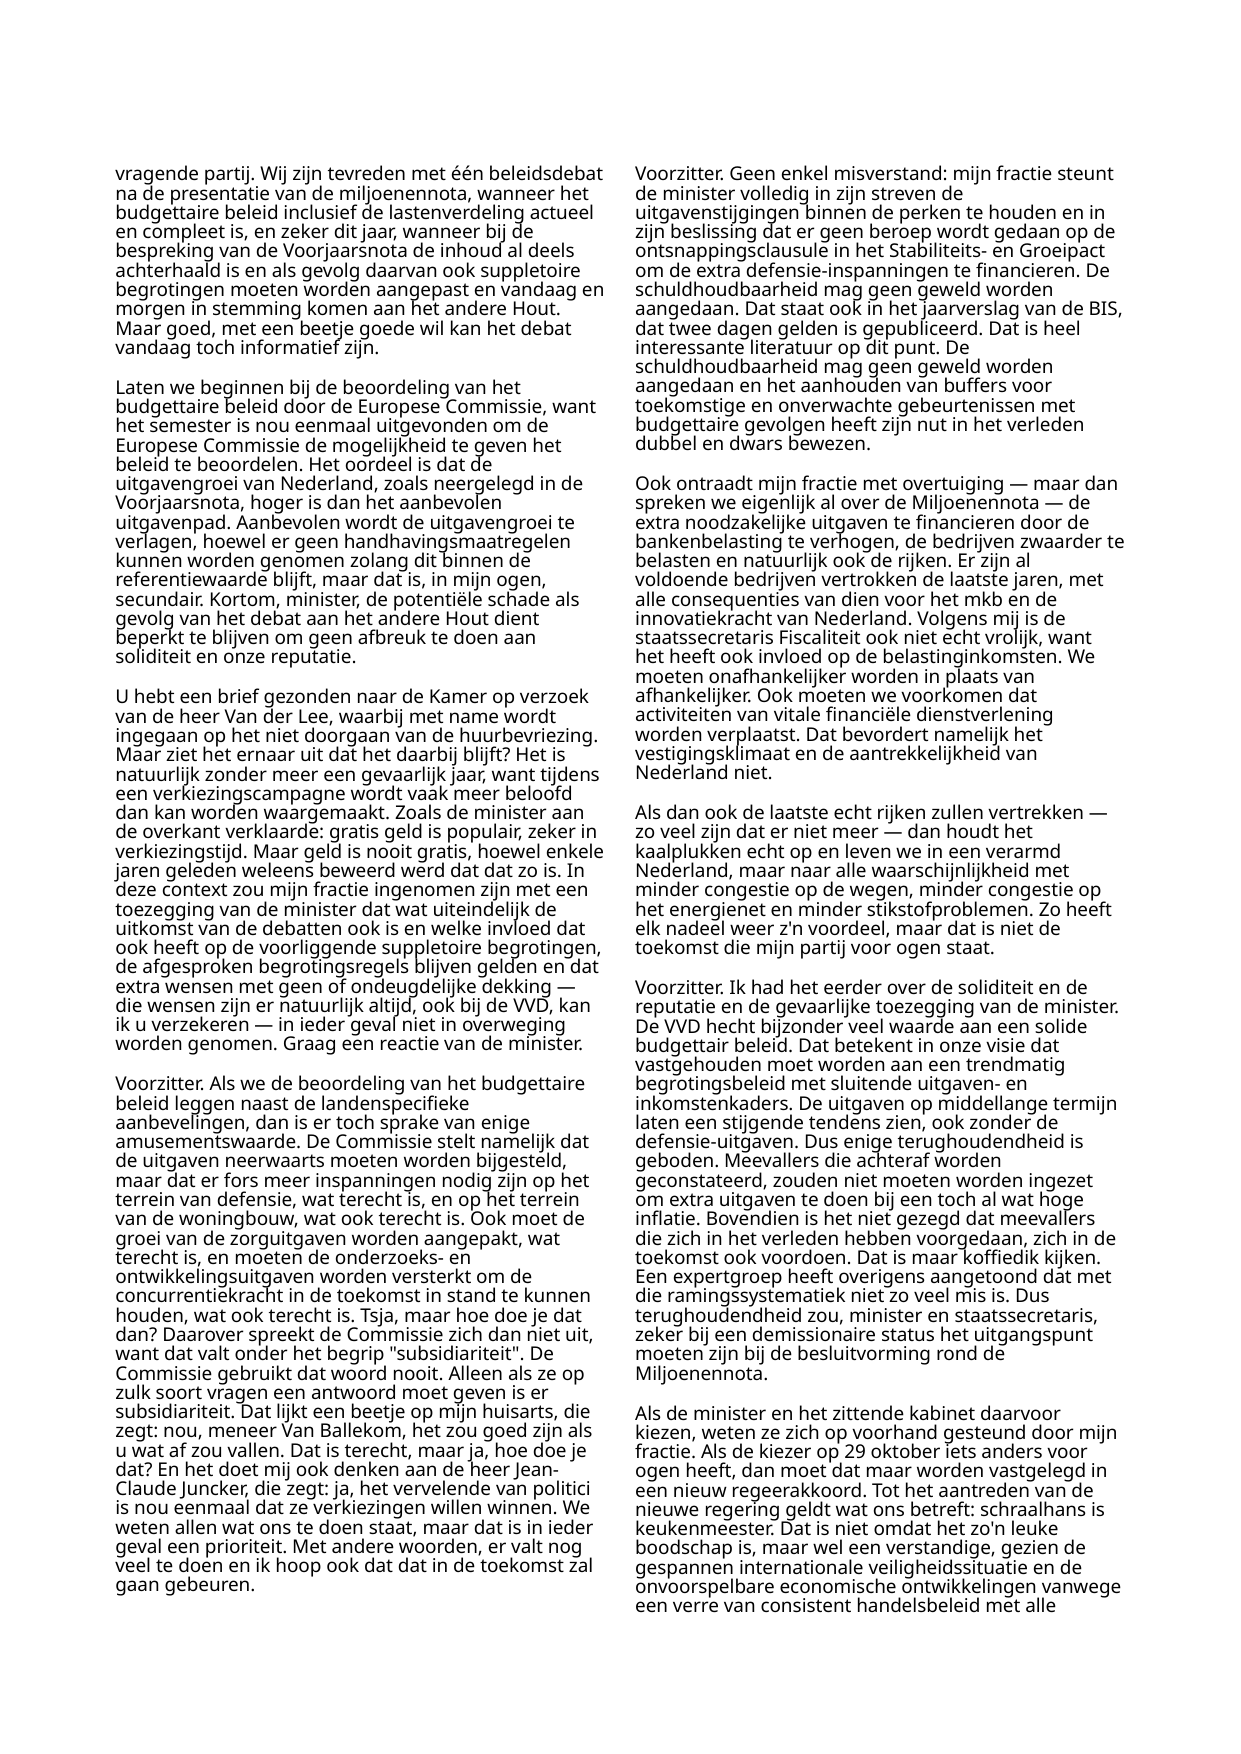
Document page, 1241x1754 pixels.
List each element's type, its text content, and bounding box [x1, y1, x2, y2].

text vragende partij. Wij zijn tevreden met één beleidsdebat na de presentatie van de miljoenennota, wanneer het budgettaire beleid inclusief de lastenverdeling actueel en compleet is, en zeker dit jaar, wanneer bij de bespreking van de Voorjaarsnota de inhoud al deels achterhaald is en als gevolg daarvan ook suppletoire begrotingen moeten worden aangepast en vandaag en morgen in stemming komen aan het andere Hout. Maar goed, met een beetje goede wil kan het debat vandaag toch informatief zijn. [115, 165, 605, 358]
text Voorzitter. Geen enkel misverstand: mijn fractie steunt de minister volledig in zijn streven de uitgavenstijgingen binnen de perken te houden en in zijn beslissing dat er geen beroep wordt gedaan op de ontsnappingsclausule in het Stabiliteits- en Groeipact om de extra defensie-inspanningen te financieren. De schuldhoudbaarheid mag geen geweld worden aangedaan. Dat staat ook in het jaarverslag van de BIS, dat twee dagen gelden is gepubliceerd. Dat is heel interessante literatuur op dit punt. De schuldhoudbaarheid mag geen geweld worden aangedaan en het aanhouden van buffers voor toekomstige en onverwachte gebeurtenissen met budgettaire gevolgen heeft zijn nut in het verleden dubbel en dwars bewezen. [635, 165, 1125, 454]
text U hebt een brief gezonden naar de Kamer op verzoek van de heer Van der Lee, waarbij met name wordt ingegaan op het niet doorgaan van de huurbevriezing. Maar ziet het ernaar uit dat het daarbij blijft? Het is natuurlijk zonder meer een gevaarlijk jaar, want tijdens een verkiezingscampagne wordt vaak meer beloofd dan kan worden waargemaakt. Zoals de minister aan de overkant verklaarde: gratis geld is populair, zeker in verkiezingstijd. Maar geld is nooit gratis, hoewel enkele jaren geleden weleens beweerd werd dat dat zo is. In deze context zou mijn fractie ingenomen zijn met een toezegging van de minister dat wat uiteindelijk de uitkomst van de debatten ook is en welke invloed dat ook heeft op de voorliggende suppletoire begrotingen, de afgesproken begrotingsregels blijven gelden en dat extra wensen met geen of ondeugdelijke dekking — die wensen zijn er natuurlijk altijd, ook bij de VVD, kan ik u verzekeren — in ieder geval niet in overweging worden genomen. Graag een reactie van de minister. [115, 688, 605, 1055]
text Als de minister en het zittende kabinet daarvoor kiezen, weten ze zich op voorhand gesteund door mijn fractie. Als de kiezer op 29 oktober iets anders voor ogen heeft, dan moet dat maar worden vastgelegd in een nieuw regeerakkoord. Tot het aantreden van de nieuwe regering geldt wat ons betreft: schraalhans is keukenmeester. Dat is niet omdat het zo'n leuke boodschap is, maar wel een verstandige, gezien de gespannen internationale veiligheidssituatie en de onvoorspelbare economische ontwikkelingen vanwege een verre van consistent handelsbeleid met alle [635, 1404, 1125, 1616]
text Als dan ook de laatste echt rijken zullen vertrekken — zo veel zijn dat er niet meer — dan houdt het kaalplukken echt op en leven we in een verarmd Nederland, maar naar alle waarschijnlijkheid met minder congestie op de wegen, minder congestie op het energienet en minder stikstofproblemen. Zo heeft elk nadeel weer z'n voordeel, maar dat is niet de toekomst die mijn partij voor ogen staat. [635, 804, 1125, 958]
text Voorzitter. Als we de beoordeling van het budgettaire beleid leggen naast de landenspecifieke aanbevelingen, dan is er toch sprake van enige amusementswaarde. De Commissie stelt namelijk dat de uitgaven neerwaarts moeten worden bijgesteld, maar dat er fors meer inspanningen nodig zijn op het terrein van defensie, wat terecht is, en op het terrein van de woningbouw, wat ook terecht is. Ook moet de groei van de zorguitgaven worden aangepakt, wat terecht is, en moeten de onderzoeks- en ontwikkelingsuitgaven worden versterkt om de concurrentiekracht in de toekomst in stand te kunnen houden, wat ook terecht is. Tsja, maar hoe doe je dat dan? Daarover spreekt de Commissie zich dan niet uit, want dat valt onder het begrip "subsidiariteit". De Commissie gebruikt dat woord nooit. Alleen als ze op zulk soort vragen een antwoord moet geven is er subsidiariteit. Dat lijkt een beetje op mijn huisarts, die zegt: nou, meneer Van Ballekom, het zou goed zijn als u wat af zou vallen. Dat is terecht, maar ja, hoe doe je dat? En het doet mij ook denken aan de heer Jean-Claude Juncker, die zegt: ja, het vervelende van politici is nou eenmaal dat ze verkiezingen willen winnen. We weten allen wat ons te doen staat, maar dat is in ieder geval een prioriteit. Met andere woorden, er valt nog veel te doen en ik hoop ook dat dat in de toekomst zal gaan gebeuren. [115, 1075, 605, 1596]
text Laten we beginnen bij de beoordeling van het budgettaire beleid door de Europese Commissie, want het semester is nou eenmaal uitgevonden om de Europese Commissie de mogelijkheid te geven het beleid te beoordelen. Het oordeel is dat de uitgavengroei van Nederland, zoals neergelegd in de Voorjaarsnota, hoger is dan het aanbevolen uitgavenpad. Aanbevolen wordt de uitgavengroei te verlagen, hoewel er geen handhavingsmaatregelen kunnen worden genomen zolang dit binnen de referentiewaarde blijft, maar dat is, in mijn ogen, secundair. Kortom, minister, de potentiële schade als gevolg van het debat aan het andere Hout dient beperkt te blijven om geen afbreuk te doen aan soliditeit en onze reputatie. [115, 379, 605, 668]
text Ook ontraadt mijn fractie met overtuiging — maar dan spreken we eigenlijk al over de Miljoenennota — de extra noodzakelijke uitgaven te financieren door de bankenbelasting te verhogen, de bedrijven zwaarder te belasten en natuurlijk ook de rijken. Er zijn al voldoende bedrijven vertrokken de laatste jaren, met alle consequenties van dien voor het mkb en de innovatiekracht van Nederland. Volgens mij is de staatssecretaris Fiscaliteit ook niet echt vrolijk, want het heeft ook invloed op de belastinginkomsten. We moeten onafhankelijker worden in plaats van afhankelijker. Ook moeten we voorkomen dat activiteiten van vitale financiële dienstverlening worden verplaatst. Dat bevordert namelijk het vestigingsklimaat en de aantrekkelijkheid van Nederland niet. [635, 475, 1125, 783]
text Voorzitter. Ik had het eerder over de soliditeit en de reputatie en de gevaarlijke toezegging van de minister. De VVD hecht bijzonder veel waarde aan een solide budgettair beleid. Dat betekent in onze visie dat vastgehouden moet worden aan een trendmatig begrotingsbeleid met sluitende uitgaven- en inkomstenkaders. De uitgaven op middellange termijn laten een stijgende tendens zien, ook zonder de defensie-uitgaven. Dus enige terughoudendheid is geboden. Meevallers die achteraf worden geconstateerd, zouden niet moeten worden ingezet om extra uitgaven te doen bij een toch al wat hoge inflatie. Bovendien is het niet gezegd dat meevallers die zich in het verleden hebben voorgedaan, zich in de toekomst ook voordoen. Dat is maar koffiedik kijken. Een expertgroep heeft overigens aangetoond dat met die ramingssystematiek niet zo veel mis is. Dus terughoudendheid zou, minister en staatssecretaris, zeker bij een demissionaire status het uitgangspunt moeten zijn bij de besluitvorming rond de Miljoenennota. [635, 979, 1125, 1384]
